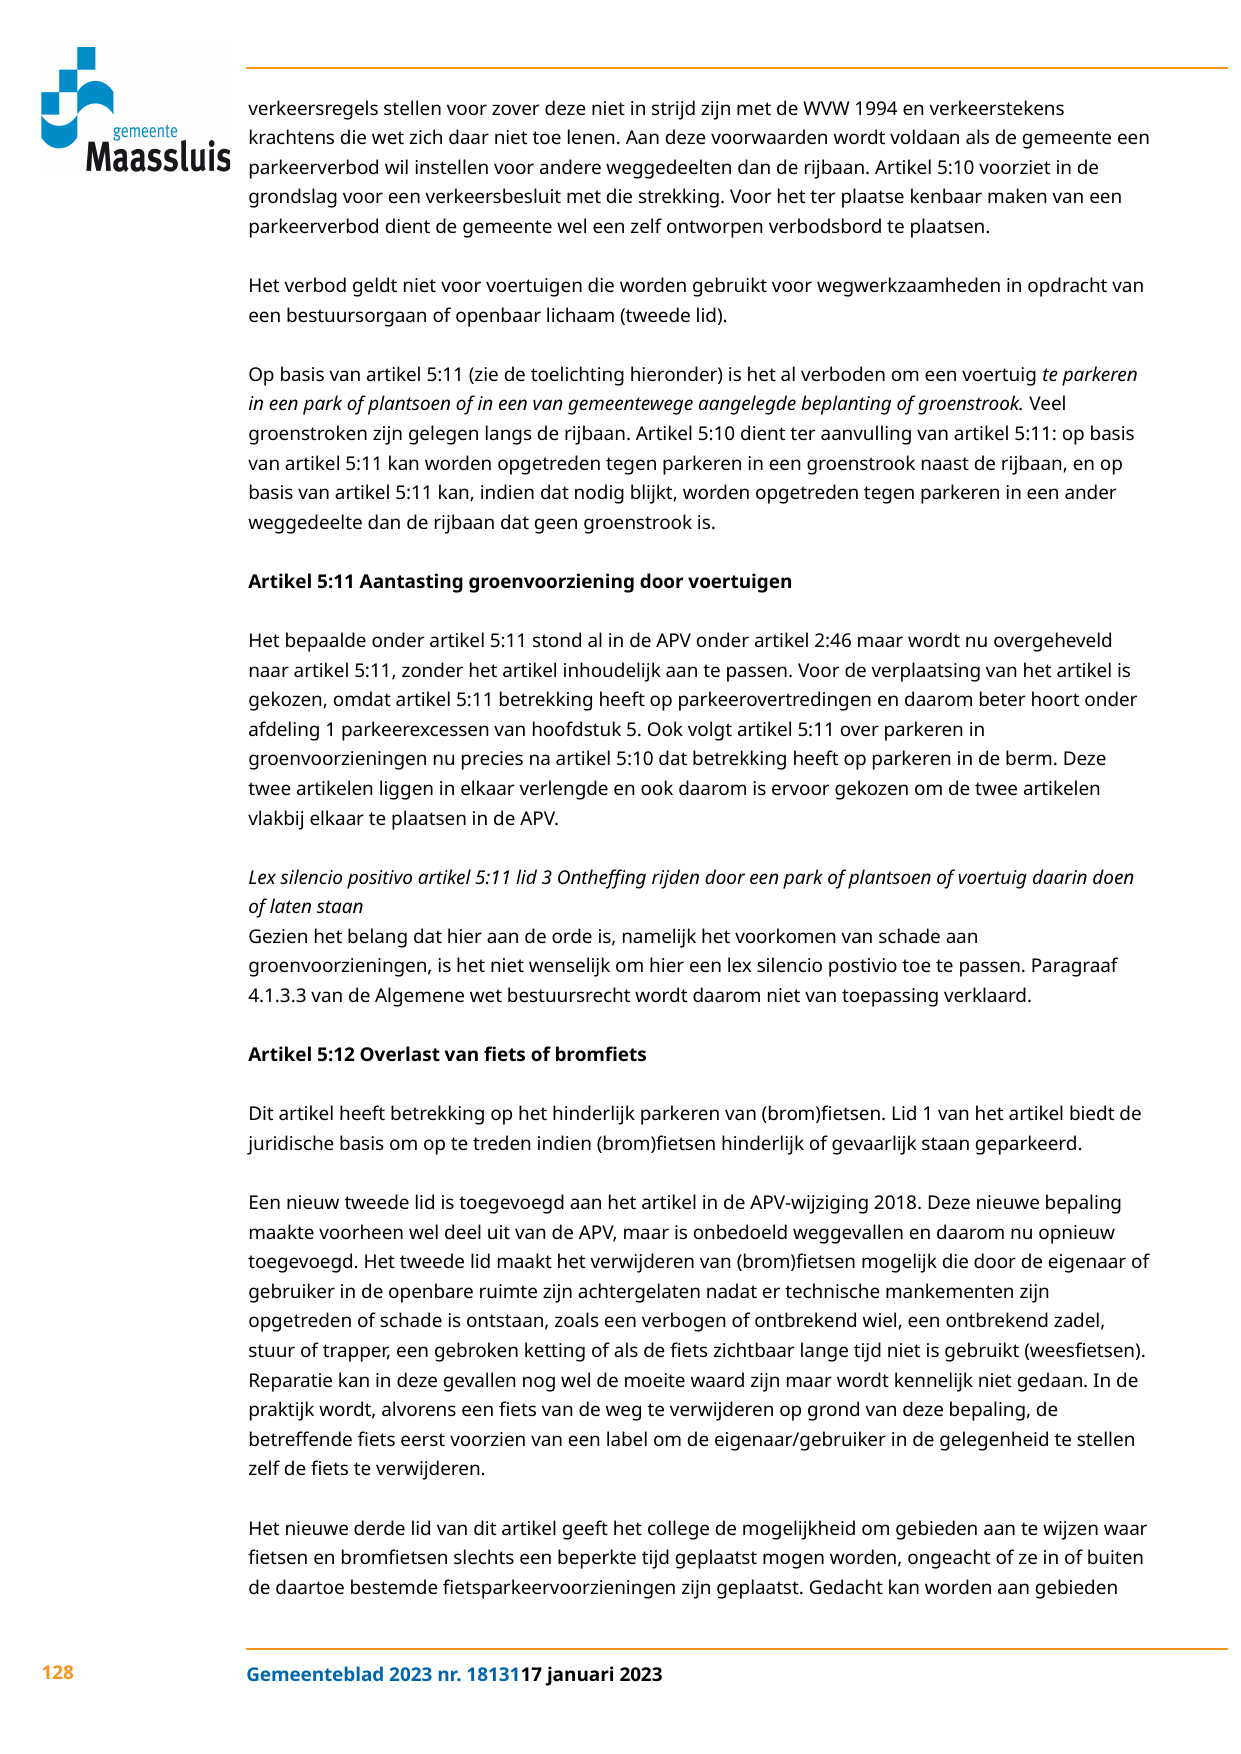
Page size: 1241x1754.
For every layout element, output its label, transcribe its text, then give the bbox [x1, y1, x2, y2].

text Artikel 5:12 Overlast van fiets of bromfiets [248, 1041, 1152, 1067]
text Lex silencio positivo artikel 5:11 lid 3 Ontheffing rijden door een park of plantsoen of voertuig daarin doen of laten staan [248, 864, 1152, 919]
text Dit artikel heeft betrekking op het hinderlijk parkeren van (brom)fietsen. Lid 1 van het artikel biedt de juridische basis om op te treden indien (brom)fietsen hinderlijk of gevaarlijk staan geparkeerd. [248, 1101, 1152, 1156]
text Het verbod geldt niet voor voertuigen die worden gebruikt voor wegwerkzaamheden in opdracht van een bestuursorgaan of openbaar lichaam (tweede lid). [248, 272, 1152, 328]
text Op basis van artikel 5:11 (zie de toelichting hieronder) is het al verboden om een voertuig te parkeren in een park of plantsoen of in een van gemeentewege aangelegde beplanting of groenstrook. Veel groenstroken zijn gelegen langs de rijbaan. Artikel 5:10 dient ter aanvulling van artikel 5:11: op basis van artikel 5:11 kan worden opgetreden tegen parkeren in een groenstrook naast de rijbaan, en op basis van artikel 5:11 kan, indien dat nodig blijkt, worden opgetreden tegen parkeren in een ander weggedeelte dan de rijbaan dat geen groenstrook is. [248, 361, 1152, 535]
text verkeersregels stellen voor zover deze niet in strijd zijn met de WVW 1994 en verkeerstekens krachtens die wet zich daar niet toe lenen. Aan deze voorwaarden wordt voldaan als de gemeente een parkeerverbod wil instellen voor andere weggedeelten dan de rijbaan. Artikel 5:10 voorziet in de grondslag voor een verkeersbesluit met die strekking. Voor het ter plaatse kenbaar maken van een parkeerverbod dient de gemeente wel een zelf ontworpen verbodsbord te plaatsen. [248, 95, 1152, 239]
text Een nieuw tweede lid is toegevoegd aan het artikel in de APV-wijziging 2018. Deze nieuwe bepaling maakte voorheen wel deel uit van de APV, maar is onbedoeld weggevallen en daarom nu opnieuw toegevoegd. Het tweede lid maakt het verwijderen van (brom)fietsen mogelijk die door de eigenaar of gebruiker in de openbare ruimte zijn achtergelaten nadat er technische mankementen zijn opgetreden of schade is ontstaan, zoals een verbogen of ontbrekend wiel, een ontbrekend zadel, stuur of trapper, een gebroken ketting of als de fiets zichtbaar lange tijd niet is gebruikt (weesfietsen). Reparatie kan in deze gevallen nog wel de moeite waard zijn maar wordt kennelijk niet gedaan. In de praktijk wordt, alvorens een fiets van de weg te verwijderen op grond van deze bepaling, de betreffende fiets eerst voorzien van een label om de eigenaar/gebruiker in de gelegenheid te stellen zelf de fiets te verwijderen. [248, 1189, 1152, 1481]
text Het nieuwe derde lid van dit artikel geeft het college de mogelijkheid om gebieden aan te wijzen waar fietsen en bromfietsen slechts een beperkte tijd geplaatst mogen worden, ongeacht of ze in of buiten de daartoe bestemde fietsparkeervoorzieningen zijn geplaatst. Gedacht kan worden aan gebieden [248, 1515, 1152, 1600]
text Gezien het belang dat hier aan de orde is, namelijk het voorkomen van schade aan groenvoorzieningen, is het niet wenselijk om hier een lex silencio postivio toe te passen. Paragraaf 4.1.3.3 van de Algemene wet bestuursrecht wordt daarom niet van toepassing verklaard. [248, 923, 1152, 1008]
text Het bepaalde onder artikel 5:11 stond al in de APV onder artikel 2:46 maar wordt nu overgeheveld naar artikel 5:11, zonder het artikel inhoudelijk aan te passen. Voor de verplaatsing van het artikel is gekozen, omdat artikel 5:11 betrekking heeft op parkeerovertredingen en daarom beter hoort onder afdeling 1 parkeerexcessen van hoofdstuk 5. Ook volgt artikel 5:11 over parkeren in groenvoorzieningen nu precies na artikel 5:10 dat betrekking heeft op parkeren in de berm. Deze twee artikelen liggen in elkaar verlengde en ook daarom is ervoor gekozen om de twee artikelen vlakbij elkaar te plaatsen in de APV. [248, 627, 1152, 831]
picture [41, 47, 231, 172]
text Artikel 5:11 Aantasting groenvoorziening door voertuigen [248, 568, 1152, 594]
picture [41, 47, 77, 92]
